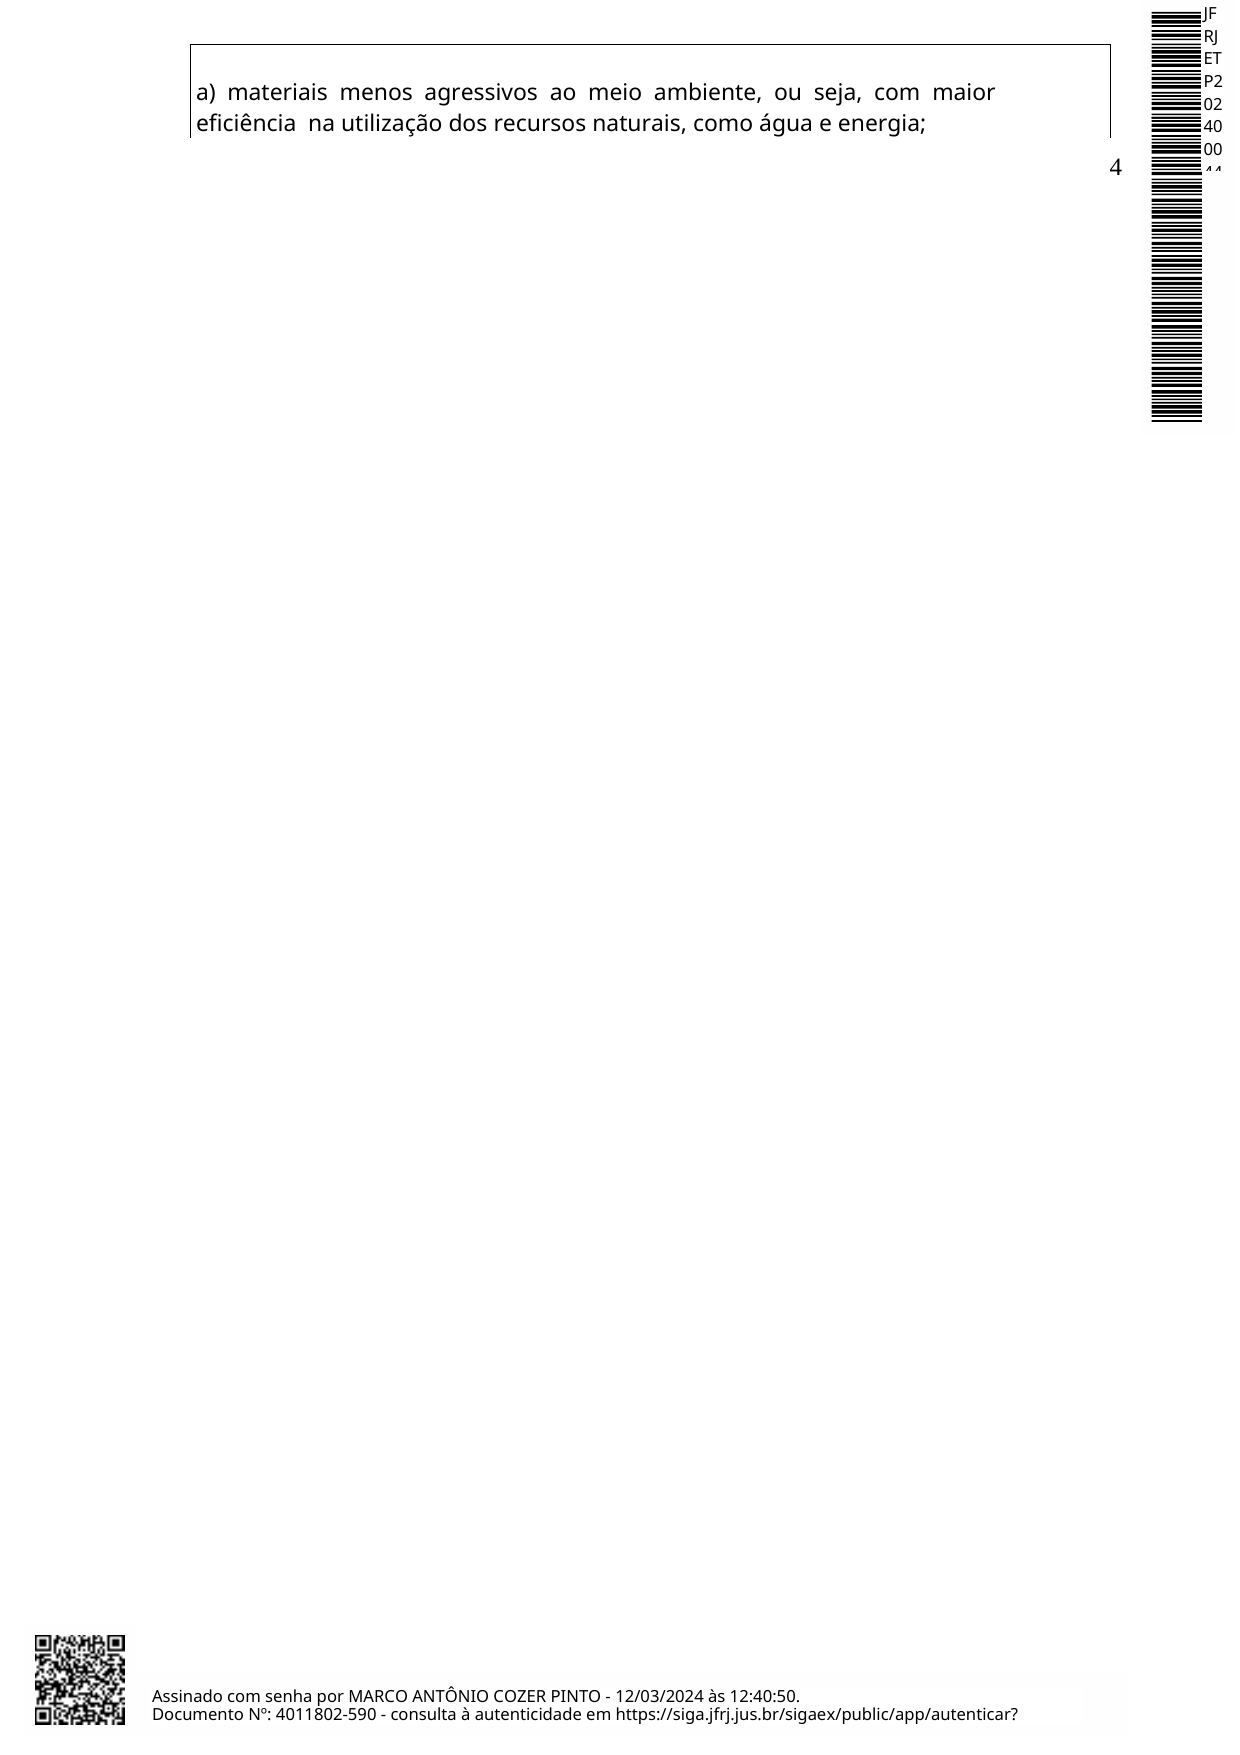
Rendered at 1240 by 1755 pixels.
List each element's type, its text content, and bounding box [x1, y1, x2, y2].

subtitle 4 [56, 152, 1122, 181]
text JFRJETP202400044A [1203, 1, 1224, 170]
table_cell a) materiais menos agressivos ao meio ambiente, ou seja, com maior eficiência na utilização dos recursos naturais, como água e energia; [191, 45, 1110, 138]
